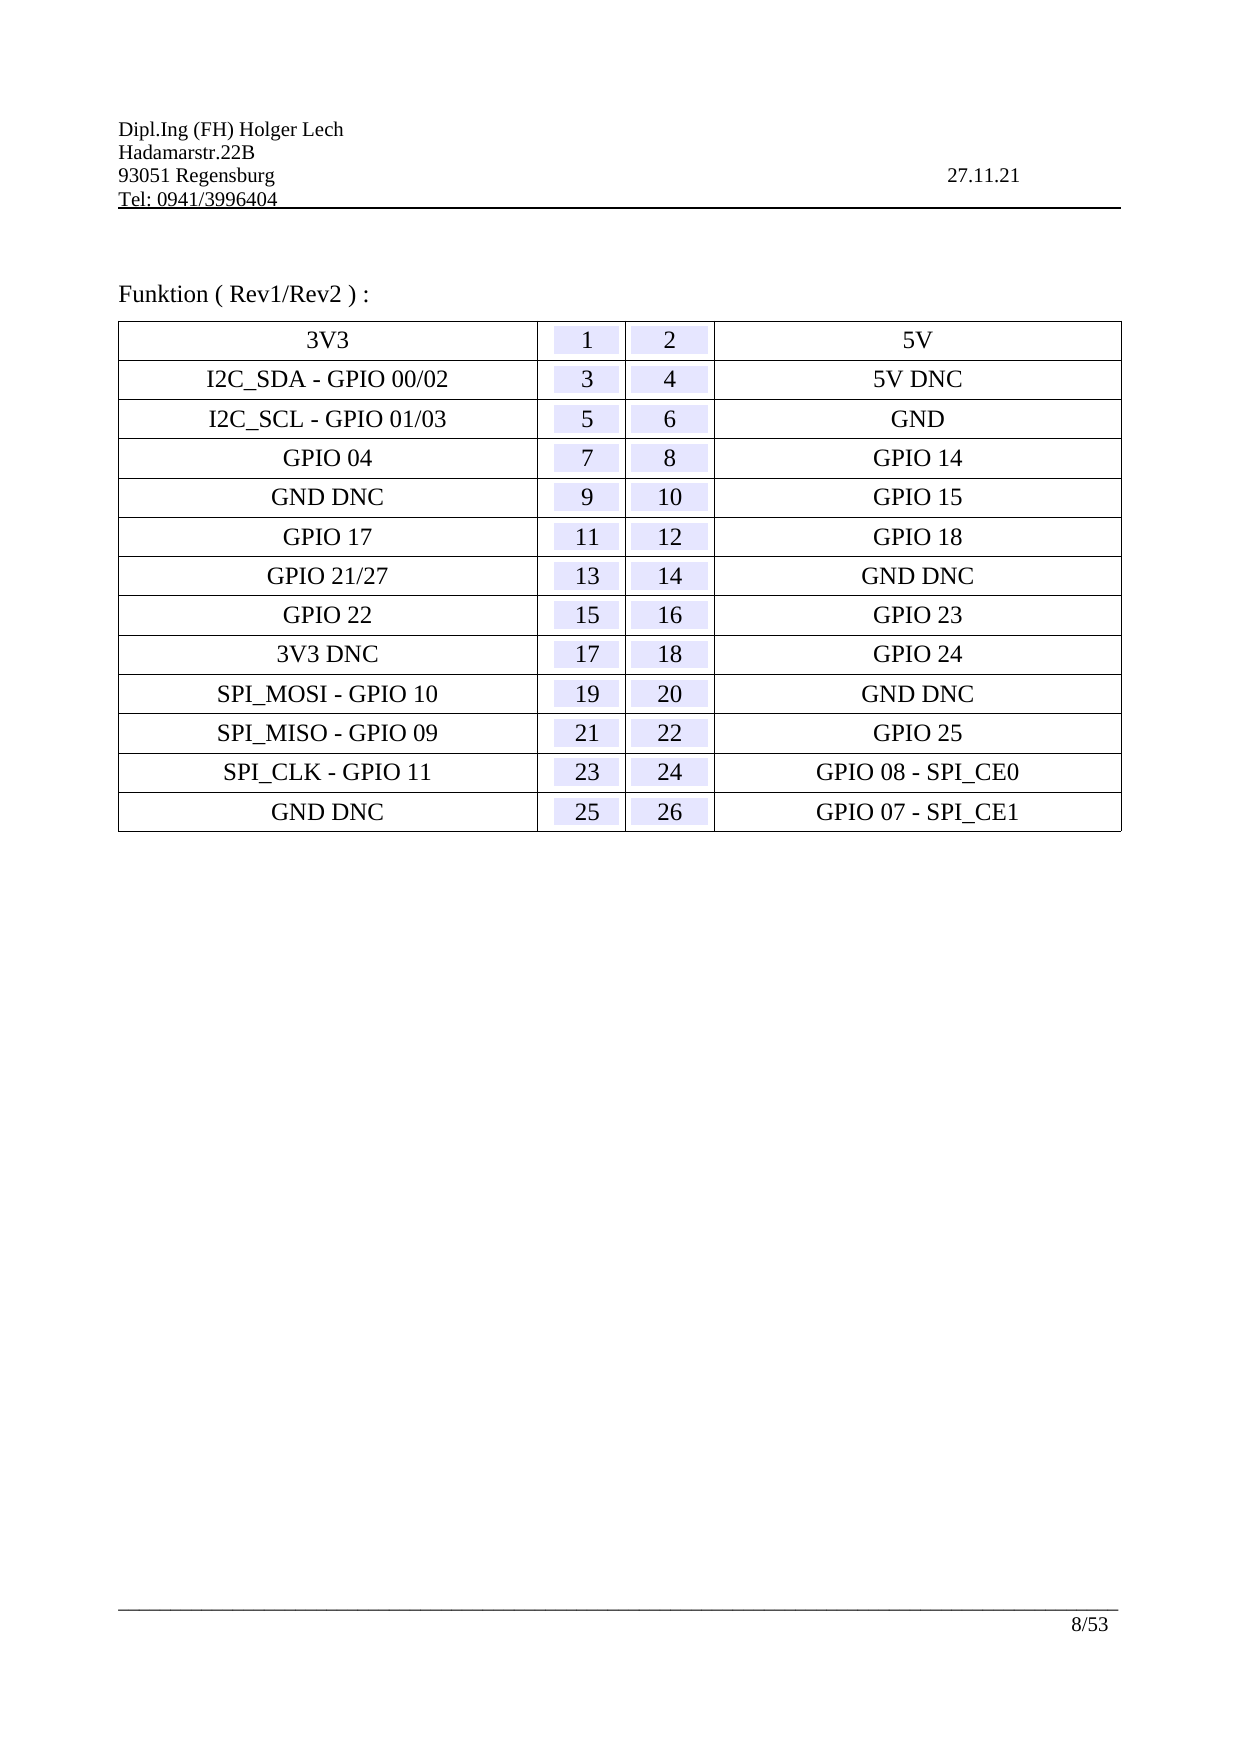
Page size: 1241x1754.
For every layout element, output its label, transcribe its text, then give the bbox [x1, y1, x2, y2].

table_cell 17 [538, 636, 625, 674]
table_header 2 [626, 322, 714, 360]
table_cell GPIO 25 [715, 714, 1121, 752]
table_cell 19 [538, 675, 625, 713]
table_cell 16 [626, 596, 714, 635]
text Funktion ( Rev1/Rev2 ) : [118, 280, 1122, 308]
table_header 5V [715, 322, 1121, 360]
table_cell 12 [626, 518, 714, 556]
table_cell I2C_SCL - GPIO 01/03 [119, 400, 537, 438]
table_cell GPIO 22 [119, 596, 537, 635]
table_cell SPI_MOSI - GPIO 10 [119, 675, 537, 713]
table_cell 5 [538, 400, 625, 438]
table_cell GND DNC [715, 557, 1121, 595]
table_cell GND DNC [119, 793, 537, 831]
table_cell GPIO 14 [715, 439, 1121, 478]
table_cell GPIO 15 [715, 479, 1121, 517]
table_cell GPIO 08 - SPI_CE0 [715, 754, 1121, 792]
table_cell GPIO 24 [715, 636, 1121, 674]
table_cell 3 [538, 361, 625, 399]
table_cell GPIO 07 - SPI_CE1 [715, 793, 1121, 831]
table_cell GPIO 04 [119, 439, 537, 478]
table_cell 20 [626, 675, 714, 713]
table_cell I2C_SDA - GPIO 00/02 [119, 361, 537, 399]
table_cell GND [715, 400, 1121, 438]
table_cell SPI_MISO - GPIO 09 [119, 714, 537, 752]
table_cell 6 [626, 400, 714, 438]
table_cell SPI_CLK - GPIO 11 [119, 754, 537, 792]
table_cell 4 [626, 361, 714, 399]
table_cell GPIO 17 [119, 518, 537, 556]
table_cell GND DNC [715, 675, 1121, 713]
table_cell 5V DNC [715, 361, 1121, 399]
table_header 3V3 [119, 322, 537, 360]
table_cell 24 [626, 754, 714, 792]
table_cell GPIO 18 [715, 518, 1121, 556]
table_cell 21 [538, 714, 625, 752]
table_header 1 [538, 322, 625, 360]
table_cell 25 [538, 793, 625, 831]
table_cell 10 [626, 479, 714, 517]
table_cell GND DNC [119, 479, 537, 517]
table_cell GPIO 21/27 [119, 557, 537, 595]
table_cell 13 [538, 557, 625, 595]
table_cell 8 [626, 439, 714, 478]
table_cell 14 [626, 557, 714, 595]
table_cell GPIO 23 [715, 596, 1121, 635]
table_cell 18 [626, 636, 714, 674]
table_cell 26 [626, 793, 714, 831]
table_cell 23 [538, 754, 625, 792]
table_cell 9 [538, 479, 625, 517]
table_cell 11 [538, 518, 625, 556]
table_cell 22 [626, 714, 714, 752]
table_cell 3V3 DNC [119, 636, 537, 674]
table_cell 15 [538, 596, 625, 635]
table_cell 7 [538, 439, 625, 478]
